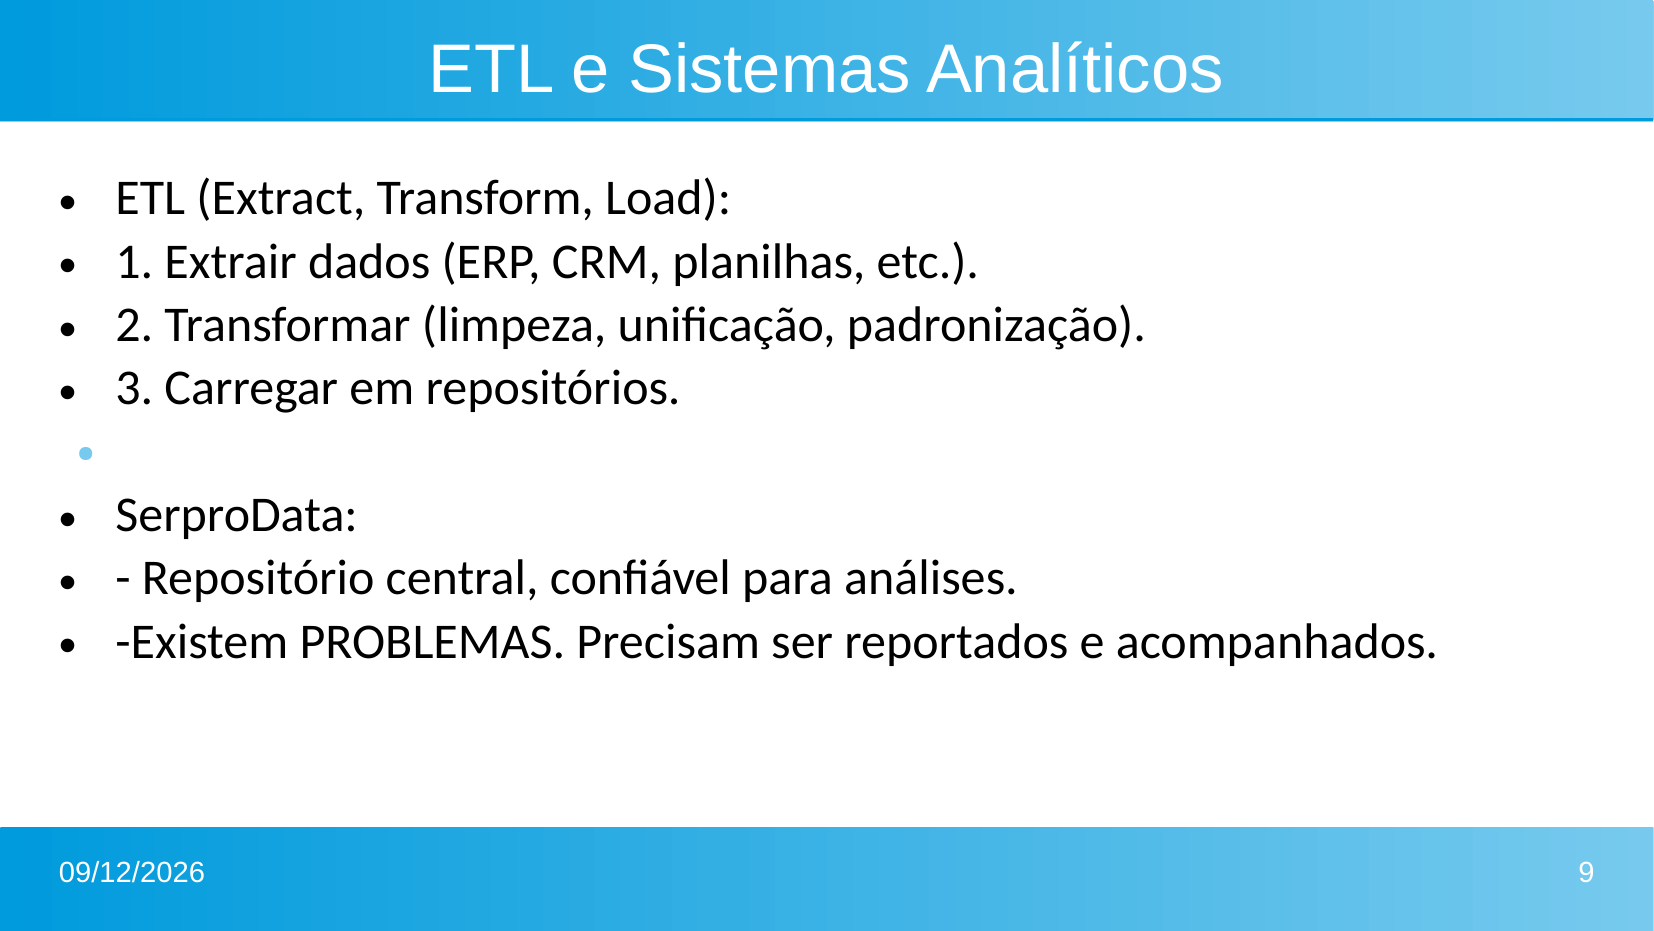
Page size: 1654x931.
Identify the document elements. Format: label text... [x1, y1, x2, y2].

title ETL e Sistemas Analíticos [59, 29, 1595, 108]
list ETL (Extract, Transform, Load): 1. Extrair dados (ERP, CRM, planilhas, etc.). 2. Transformar (limpeza, unificação, padronização). 3. Carregar em repositórios. SerproData: - Repositório central, confiável para análises. -Existem PROBLEMAS. Precisam ser reportados e acompanhados. [59, 177, 1595, 768]
